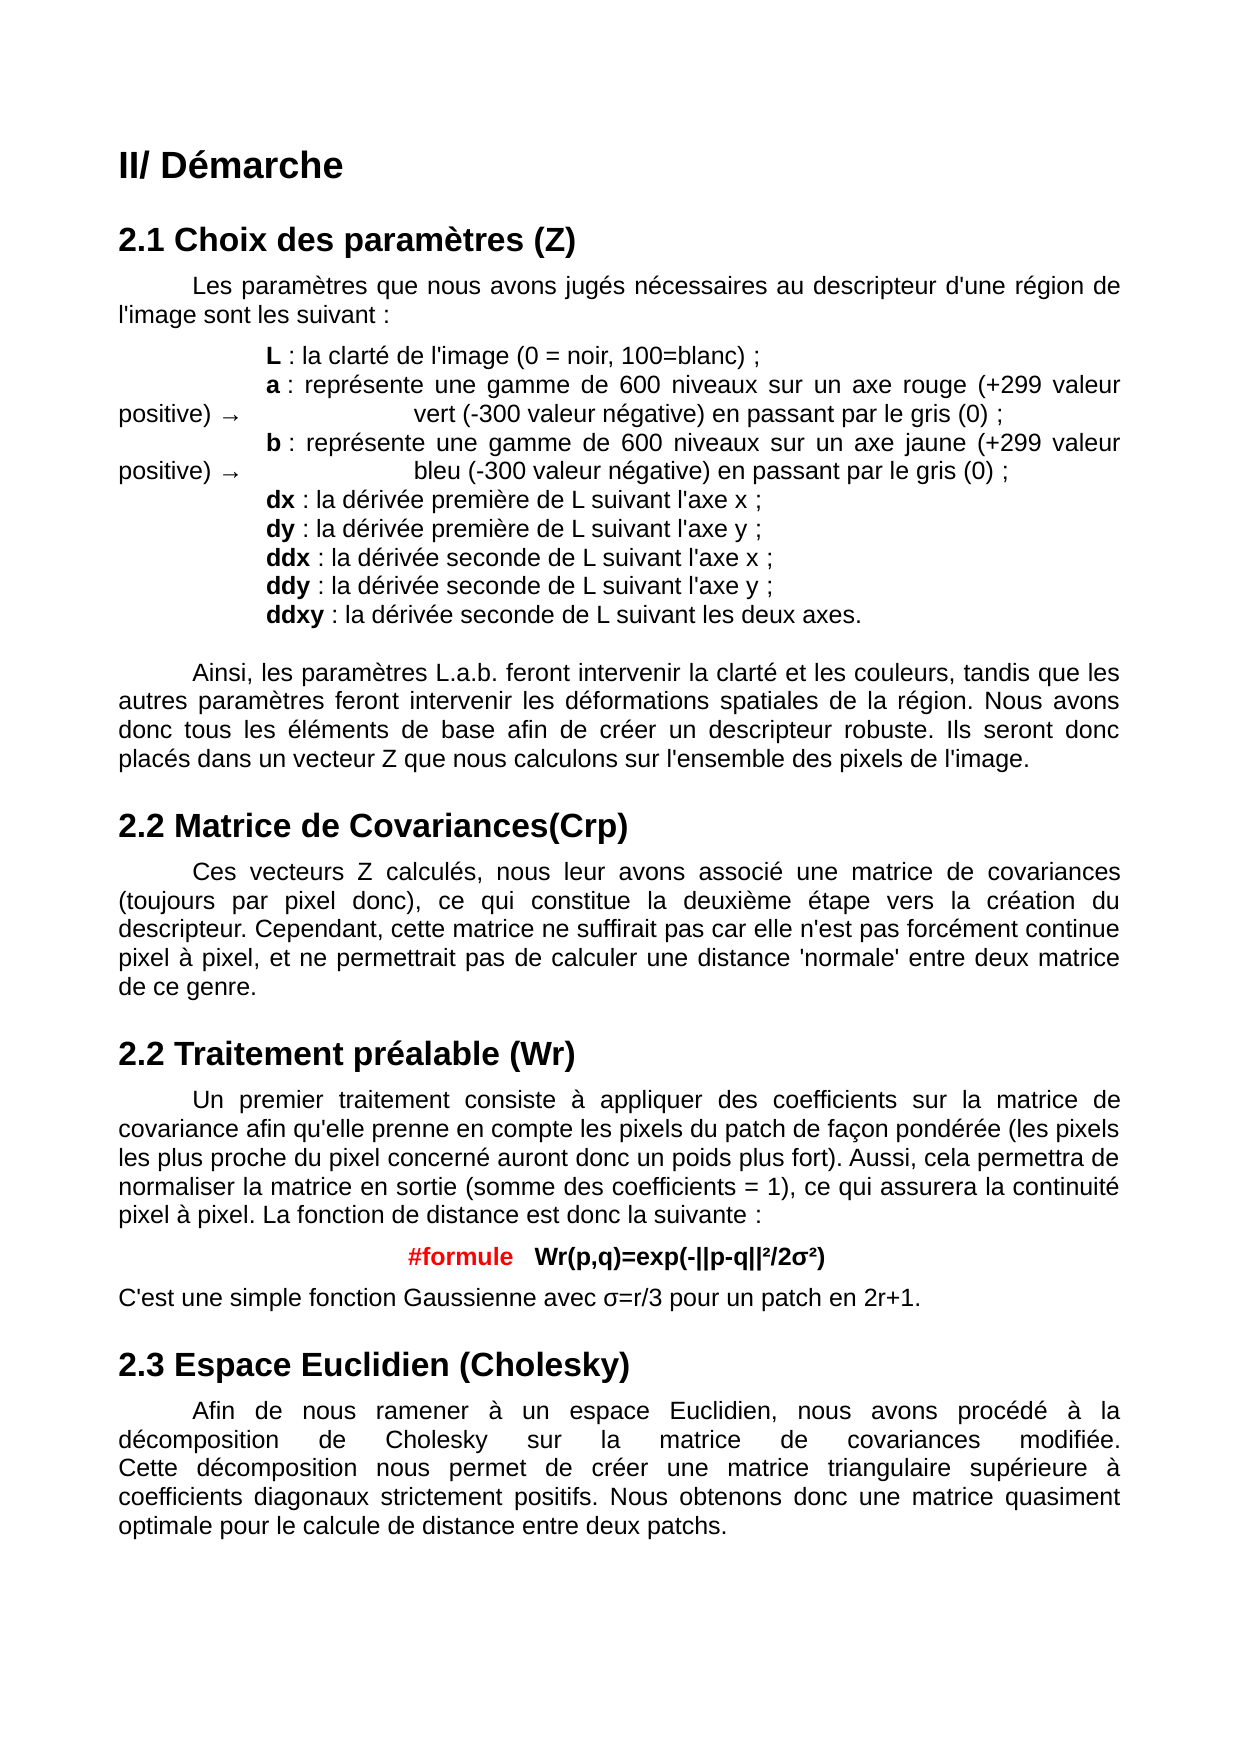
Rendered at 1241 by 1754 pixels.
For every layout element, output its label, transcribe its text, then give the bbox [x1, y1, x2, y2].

text C'est une simple fonction Gaussienne avec σ=r/3 pour un patch en 2r+1. [118, 1283, 1122, 1311]
text ddx : la dérivée seconde de L suivant l'axe x ; [118, 542, 1122, 571]
text Ainsi, les paramètres L.a.b. feront intervenir la clarté et les couleurs, tandis que les autres paramètres feront intervenir les déformations spatiales de la région. Nous avons donc tous les éléments de base afin de créer un descripteur robuste. Ils seront donc placés dans un vecteur Z que nous calculons sur l'ensemble des pixels de l'image. [118, 657, 1122, 772]
subtitle II/ Démarche [118, 143, 1122, 187]
text ddxy : la dérivée seconde de L suivant les deux axes. [118, 600, 1122, 629]
text L : la clarté de l'image (0 = noir, 100=blanc) ; [118, 341, 1122, 370]
text b : représente une gamme de 600 niveaux sur un axe jaune (+299 valeur positive) → bleu (-300 valeur négative) en passant par le gris (0) ; [118, 427, 1122, 485]
text #formule Wr(p,q)=exp(-||p-q||²/2σ²) [118, 1241, 1122, 1270]
text Un premier traitement consiste à appliquer des coefficients sur la matrice de covariance afin qu'elle prenne en compte les pixels du patch de façon pondérée (les pixels les plus proche du pixel concerné auront donc un poids plus fort). Aussi, cela permettra de normaliser la matrice en sortie (somme des coefficients = 1), ce qui assurera la continuité pixel à pixel. La fonction de distance est donc la suivante : [118, 1085, 1122, 1229]
text dx : la dérivée première de L suivant l'axe x ; [118, 485, 1122, 514]
text Ces vecteurs Z calculés, nous leur avons associé une matrice de covariances (toujours par pixel donc), ce qui constitue la deuxième étape vers la création du descripteur. Cependant, cette matrice ne suffirait pas car elle n'est pas forcément continue pixel à pixel, et ne permettrait pas de calculer une distance 'normale' entre deux matrice de ce genre. [118, 857, 1122, 1001]
subtitle 2.2 Matrice de Covariances(Crp) [118, 806, 1122, 844]
subtitle 2.2 Traitement préalable (Wr) [118, 1034, 1122, 1073]
subtitle 2.3 Espace Euclidien (Cholesky) [118, 1345, 1122, 1383]
text a : représente une gamme de 600 niveaux sur un axe rouge (+299 valeur positive) → vert (-300 valeur négative) en passant par le gris (0) ; [118, 370, 1122, 427]
text Les paramètres que nous avons jugés nécessaires au descripteur d'une région de l'image sont les suivant : [118, 271, 1122, 329]
subtitle 2.1 Choix des paramètres (Z) [118, 220, 1122, 259]
text dy : la dérivée première de L suivant l'axe y ; [118, 514, 1122, 542]
text ddy : la dérivée seconde de L suivant l'axe y ; [118, 571, 1122, 600]
text Afin de nous ramener à un espace Euclidien, nous avons procédé à la décomposition de Cholesky sur la matrice de covariances modifiée. Cette décomposition nous permet de créer une matrice triangulaire supérieure à coefficients diagonaux strictement positifs. Nous obtenons donc une matrice quasiment optimale pour le calcule de distance entre deux patchs. [118, 1396, 1122, 1540]
